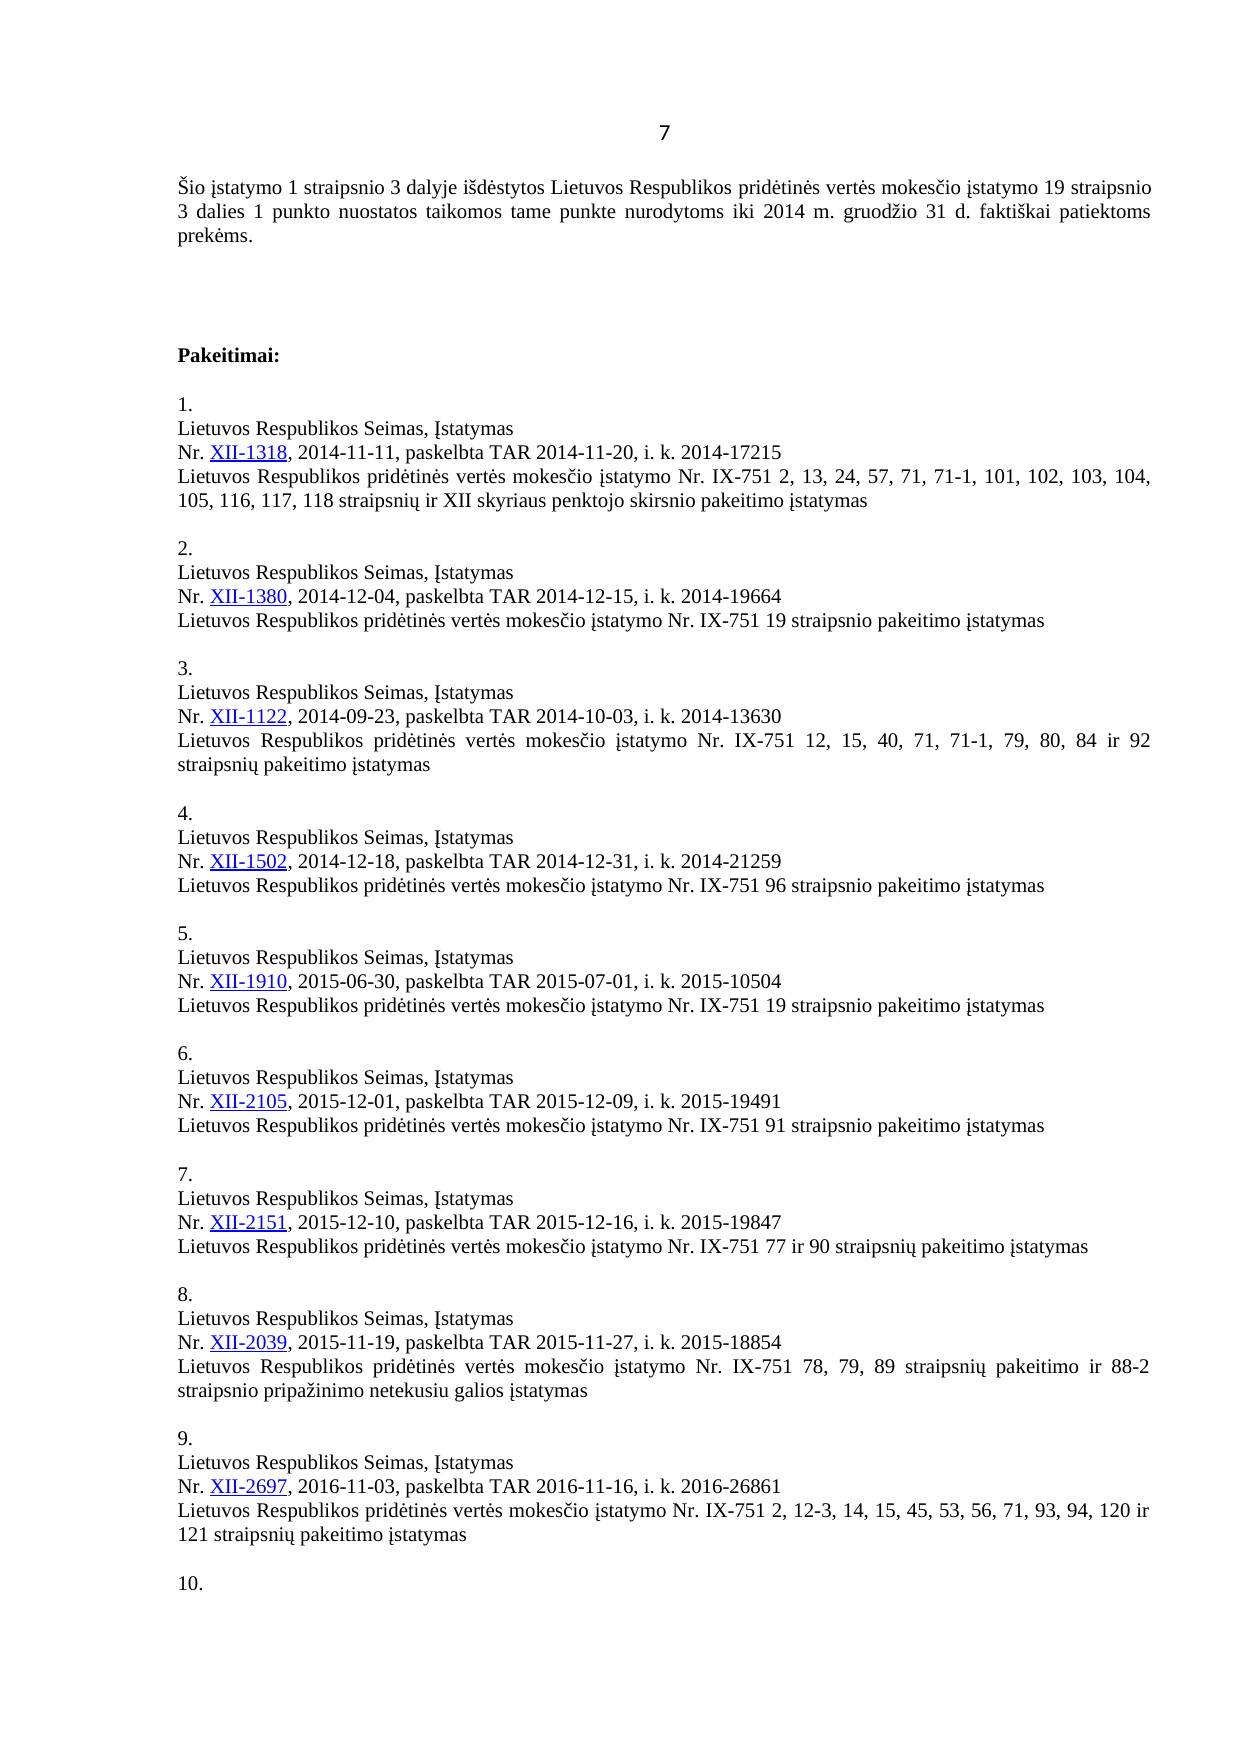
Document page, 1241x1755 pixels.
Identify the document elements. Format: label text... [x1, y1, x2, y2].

text Lietuvos Respublikos Seimas, Įstatymas [177, 416, 1152, 439]
text Lietuvos Respublikos pridėtinės vertės mokesčio įstatymo Nr. IX-751 12, 15, 40, 71, 71-1, 79, 80, 84 ir 92 straipsnių pakeitimo įstatymas [177, 728, 1152, 776]
text Lietuvos Respublikos pridėtinės vertės mokesčio įstatymo Nr. IX-751 19 straipsnio pakeitimo įstatymas [177, 608, 1152, 632]
text Lietuvos Respublikos Seimas, Įstatymas [177, 560, 1152, 584]
text Lietuvos Respublikos Seimas, Įstatymas [177, 1186, 1152, 1209]
text Nr. XII-1910, 2015-06-30, paskelbta TAR 2015-07-01, i. k. 2015-10504 [177, 969, 1152, 993]
text 9. [177, 1426, 1152, 1450]
text 7. [177, 1161, 1152, 1186]
text Lietuvos Respublikos pridėtinės vertės mokesčio įstatymo Nr. IX-751 2, 13, 24, 57, 71, 71-1, 101, 102, 103, 104, 105, 116, 117, 118 straipsnių ir XII skyriaus penktojo skirsnio pakeitimo įstatymas [177, 464, 1152, 512]
text 3. [177, 656, 1152, 680]
text Nr. XII-2697, 2016-11-03, paskelbta TAR 2016-11-16, i. k. 2016-26861 [177, 1474, 1152, 1498]
text Nr. XII-2105, 2015-12-01, paskelbta TAR 2015-12-09, i. k. 2015-19491 [177, 1089, 1152, 1113]
text Nr. XII-1502, 2014-12-18, paskelbta TAR 2014-12-31, i. k. 2014-21259 [177, 849, 1152, 873]
text Lietuvos Respublikos pridėtinės vertės mokesčio įstatymo Nr. IX-751 2, 12-3, 14, 15, 45, 53, 56, 71, 93, 94, 120 ir 121 straipsnių pakeitimo įstatymas [177, 1498, 1152, 1546]
text 4. [177, 801, 1152, 824]
text Lietuvos Respublikos pridėtinės vertės mokesčio įstatymo Nr. IX-751 96 straipsnio pakeitimo įstatymas [177, 873, 1152, 897]
text Pakeitimai: [177, 343, 1152, 367]
text Lietuvos Respublikos pridėtinės vertės mokesčio įstatymo Nr. IX-751 91 straipsnio pakeitimo įstatymas [177, 1113, 1152, 1137]
text Lietuvos Respublikos pridėtinės vertės mokesčio įstatymo Nr. IX-751 77 ir 90 straipsnių pakeitimo įstatymas [177, 1234, 1152, 1258]
text 5. [177, 921, 1152, 945]
text Lietuvos Respublikos Seimas, Įstatymas [177, 680, 1152, 704]
text Nr. XII-2151, 2015-12-10, paskelbta TAR 2015-12-16, i. k. 2015-19847 [177, 1209, 1152, 1234]
text 8. [177, 1282, 1152, 1306]
text Lietuvos Respublikos Seimas, Įstatymas [177, 1306, 1152, 1330]
text Lietuvos Respublikos pridėtinės vertės mokesčio įstatymo Nr. IX-751 78, 79, 89 straipsnių pakeitimo ir 88-2 straipsnio pripažinimo netekusiu galios įstatymas [177, 1354, 1152, 1402]
text Lietuvos Respublikos Seimas, Įstatymas [177, 1065, 1152, 1089]
text Nr. XII-2039, 2015-11-19, paskelbta TAR 2015-11-27, i. k. 2015-18854 [177, 1330, 1152, 1354]
text Lietuvos Respublikos Seimas, Įstatymas [177, 1450, 1152, 1474]
text Nr. XII-1122, 2014-09-23, paskelbta TAR 2014-10-03, i. k. 2014-13630 [177, 704, 1152, 728]
text 1. [177, 391, 1152, 416]
text 2. [177, 536, 1152, 560]
text 10. [177, 1571, 1152, 1594]
text Šio įstatymo 1 straipsnio 3 dalyje išdėstytos Lietuvos Respublikos pridėtinės vertės mokesčio įstatymo 19 straipsnio 3 dalies 1 punkto nuostatos taikomos tame punkte nurodytoms iki 2014 m. gruodžio 31 d. faktiškai patiektoms prekėms. [177, 175, 1152, 247]
text Lietuvos Respublikos Seimas, Įstatymas [177, 945, 1152, 969]
text Nr. XII-1318, 2014-11-11, paskelbta TAR 2014-11-20, i. k. 2014-17215 [177, 439, 1152, 464]
text 6. [177, 1041, 1152, 1065]
text Nr. XII-1380, 2014-12-04, paskelbta TAR 2014-12-15, i. k. 2014-19664 [177, 584, 1152, 608]
text Lietuvos Respublikos pridėtinės vertės mokesčio įstatymo Nr. IX-751 19 straipsnio pakeitimo įstatymas [177, 993, 1152, 1017]
text Lietuvos Respublikos Seimas, Įstatymas [177, 824, 1152, 849]
